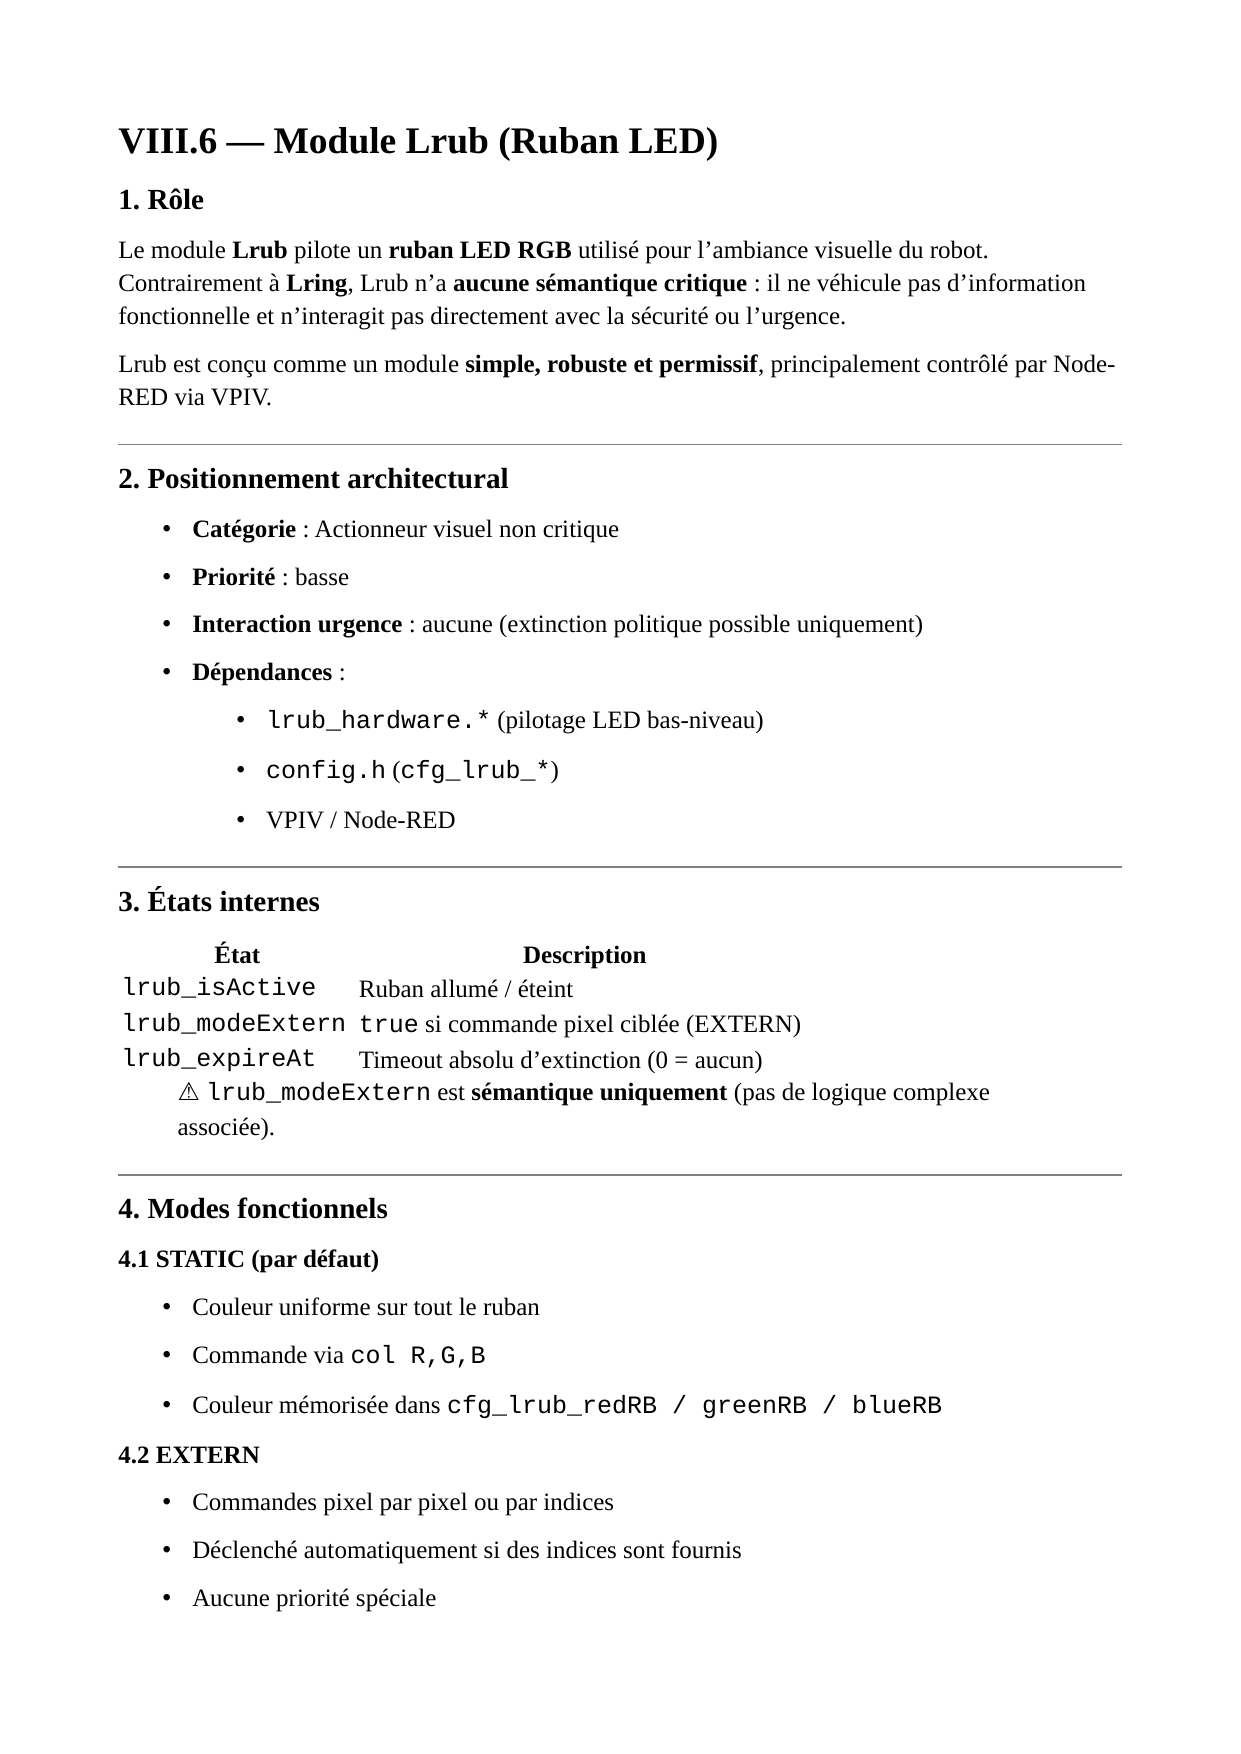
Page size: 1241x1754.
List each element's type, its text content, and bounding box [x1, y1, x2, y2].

list Priorité : basse [162, 562, 1122, 591]
list Catégorie : Actionneur visuel non critique [162, 514, 1122, 543]
list Dépendances : [162, 657, 1122, 686]
list Couleur uniforme sur tout le ruban [162, 1292, 1122, 1321]
list Couleur mémorisée dans cfg_lrub_redRB / greenRB / blueRB [162, 1390, 1122, 1421]
list config.h (cfg_lrub_*) [236, 755, 1122, 786]
list Commande via col R,G,B [162, 1340, 1122, 1371]
subtitle 3. États internes [118, 884, 1122, 917]
table_cell lrub_modeExtern [118, 1006, 356, 1043]
list lrub_hardware.* (pilotage LED bas-niveau) [236, 705, 1122, 736]
list Interaction urgence : aucune (extinction politique possible uniquement) [162, 609, 1122, 638]
subtitle 4. Modes fonctionnels [118, 1191, 1122, 1225]
subtitle 4.1 STATIC (par défaut) [118, 1244, 1122, 1273]
subtitle VIII.6 — Module Lrub (Ruban LED) [118, 118, 1122, 161]
list VPIV / Node-RED [236, 805, 1122, 833]
table_cell lrub_isActive [118, 971, 356, 1006]
table_cell lrub_expireAt [118, 1043, 356, 1077]
table_cell Timeout absolu d’extinction (0 = aucun) [356, 1043, 813, 1077]
list Aucune priorité spéciale [162, 1583, 1122, 1611]
table_header Description [356, 937, 813, 971]
list Déclenché automatiquement si des indices sont fournis [162, 1535, 1122, 1564]
text Lrub est conçu comme un module simple, robuste et permissif, principalement contrôlé par Node-RED via VPIV. [118, 349, 1122, 411]
subtitle 4.2 EXTERN [118, 1440, 1122, 1468]
subtitle 2. Positionnement architectural [118, 461, 1122, 495]
table_cell true si commande pixel ciblée (EXTERN) [356, 1006, 813, 1043]
table_cell Ruban allumé / éteint [356, 971, 813, 1006]
list Commandes pixel par pixel ou par indices [162, 1487, 1122, 1516]
text Le module Lrub pilote un ruban LED RGB utilisé pour l’ambiance visuelle du robot. Contrairement à Lring, Lrub n’a aucune sémantique critique : il ne véhicule pas d’information fonctionnelle et n’interagit pas directement avec la sécurité ou l’urgence. [118, 235, 1122, 330]
table_header État [118, 937, 356, 971]
subtitle 1. Rôle [118, 182, 1122, 216]
text ⚠️ lrub_modeExtern est sémantique uniquement (pas de logique complexe associée). [177, 1077, 1063, 1141]
